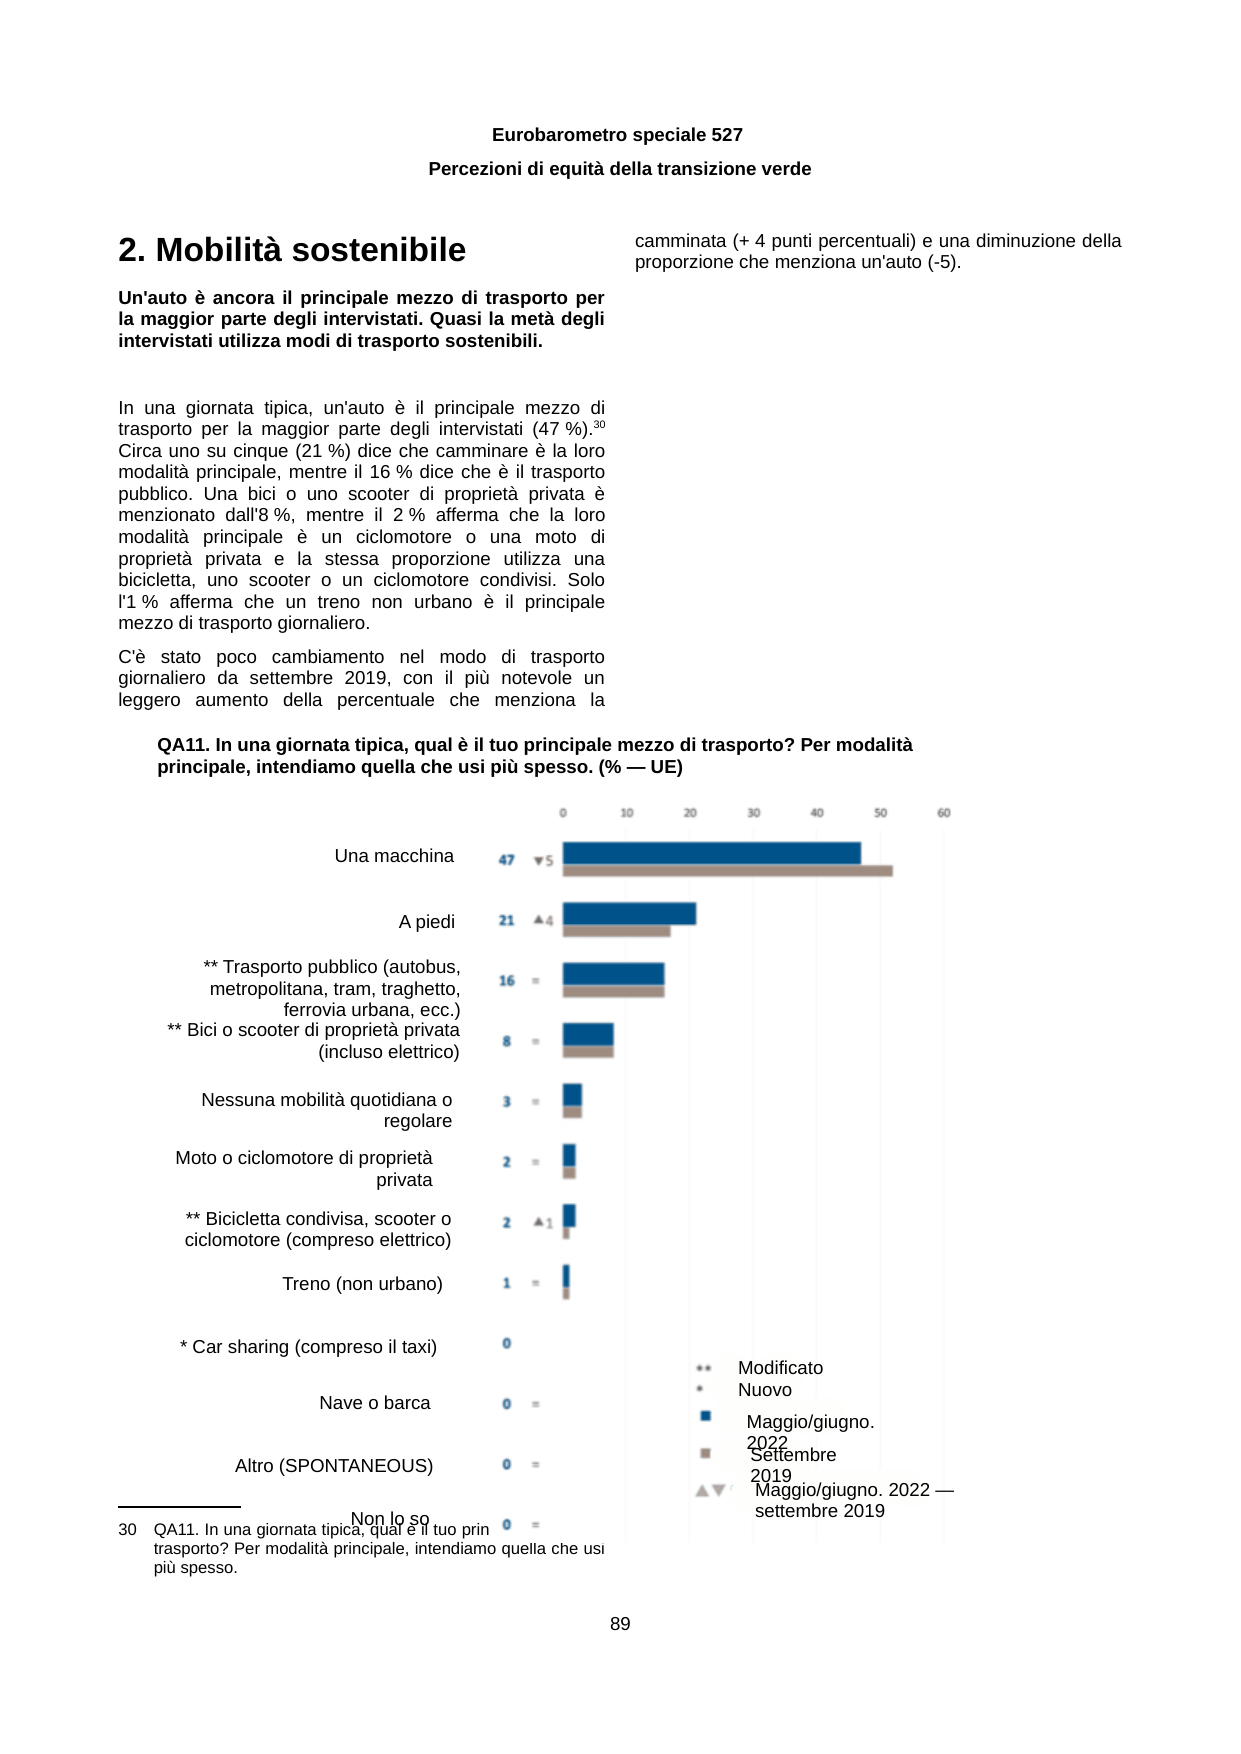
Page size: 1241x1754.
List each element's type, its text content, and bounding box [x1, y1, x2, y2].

text camminata (+ 4 punti percentuali) e una diminuzione della proporzione che menziona un'auto (-5). [635, 229, 1122, 272]
subtitle 2. Mobilità sostenibile [118, 229, 605, 268]
text In una giornata tipica, un'auto è il principale mezzo di trasporto per la maggior parte degli intervistati (47 %). Circa uno su cinque (21 %) dice che camminare è la loro modalità principale, mentre il 16 % dice che è il trasporto pubblico. Una bici o uno scooter di proprietà privata è menzionato dall'8 %, mentre il 2 % afferma che la loro modalità principale è un ciclomotore o una moto di proprietà privata e la stessa proporzione utilizza una bicicletta, uno scooter o un ciclomotore condivisi. Solo l'1 % afferma che un treno non urbano è il principale mezzo di trasporto giornaliero. [118, 396, 605, 634]
picture [489, 785, 976, 1543]
text Un'auto è ancora il principale mezzo di trasporto per la maggior parte degli intervistati. Quasi la metà degli intervistati utilizza modi di trasporto sostenibili. [118, 286, 605, 351]
text QA11. In una giornata tipica, qual è il tuo principale mezzo di trasporto? Per modalità principale, intendiamo quella che usi più spesso. [118, 1519, 605, 1577]
text C'è stato poco cambiamento nel modo di trasporto giornaliero da settembre 2019, con il più notevole un leggero aumento della percentuale che menziona la [118, 646, 605, 710]
